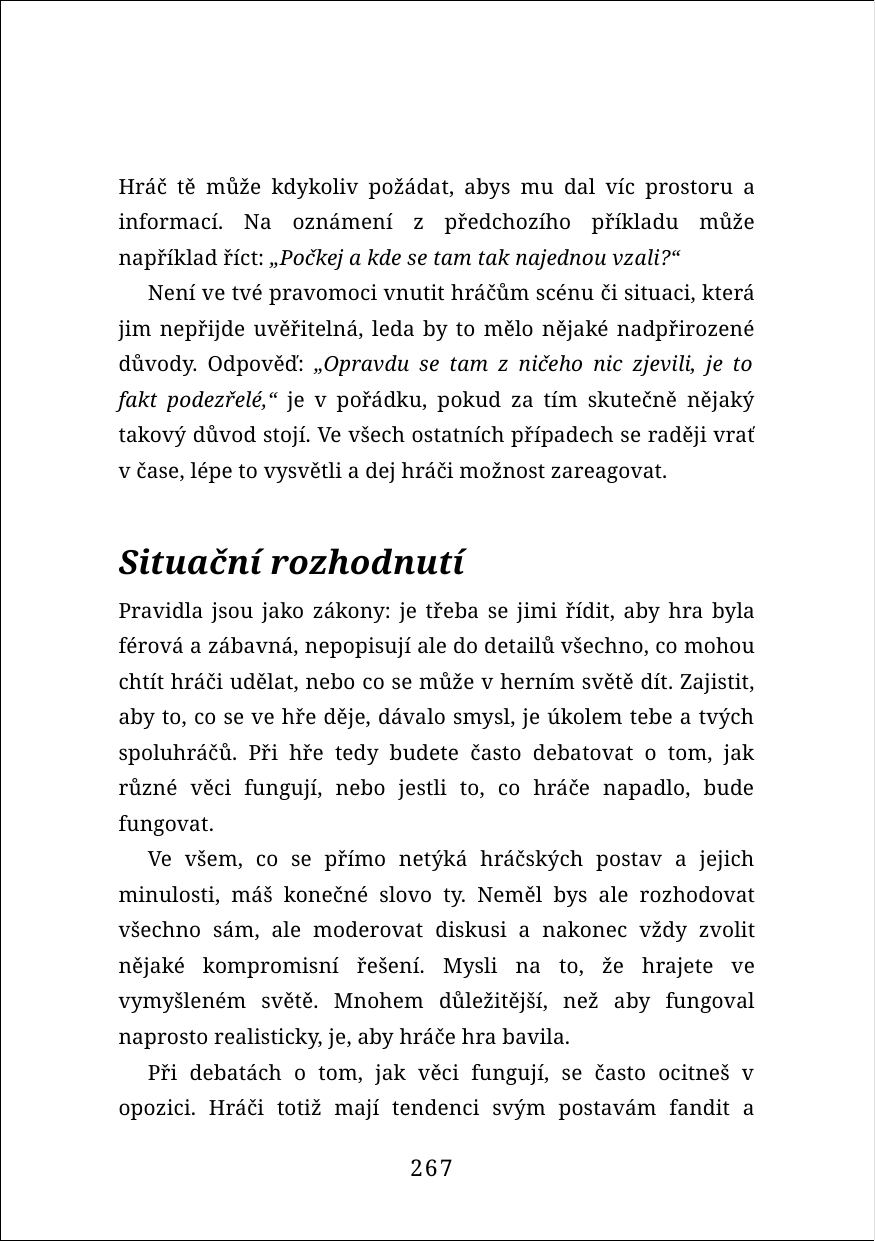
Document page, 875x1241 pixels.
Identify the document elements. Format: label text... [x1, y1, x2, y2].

text Pravidla jsou jako zákony: je třeba se jimi řídit, aby hra byla férová a zábavná, nepopisují ale do detailů všechno, co mohou chtít hráči udělat, nebo co se může v herním světě dít. Zajistit, aby to, co se ve hře děje, dávalo smysl, je úkolem tebe a tvých spoluhráčů. Při hře tedy budete často debatovat o tom, jak různé věci fungují, nebo jestli to, co hráče napadlo, bude fungovat. Ve všem, co se přímo netýká hráčských postav a jejich minulosti, máš konečné slovo ty. Neměl bys ale rozhodovat všechno sám, ale moderovat diskusi a nakonec vždy zvolit nějaké kompromisní řešení. Mysli na to, že hrajete ve vymyšleném světě. Mnohem důležitější, než aby fungoval naprosto realisticky, je, aby hráče hra bavila. Při debatách o tom, jak věci fungují, se často ocitneš v opozici. Hráči totiž mají tendenci svým postavám fandit a [118, 596, 756, 1122]
subtitle Situační rozhodnutí [118, 539, 756, 584]
text Hráč tě může kdykoliv požádat, abys mu dal víc prostoru a informací. Na oznámení z předchozího příkladu může například říct: „Počkej a kde se tam tak najednou vzali?“ Není ve tvé pravomoci vnutit hráčům scénu či situaci, která jim nepřijde uvěřitelná, leda by to mělo nějaké nadpřirozené důvody. Odpověď: „Opravdu se tam z ničeho nic zjevili, je to fakt podezřelé,“ je v pořádku, pokud za tím skutečně nějaký takový důvod stojí. Ve všech ostatních případech se raději vrať v čase, lépe to vysvětli a dej hráči možnost zareagovat. [118, 172, 756, 484]
